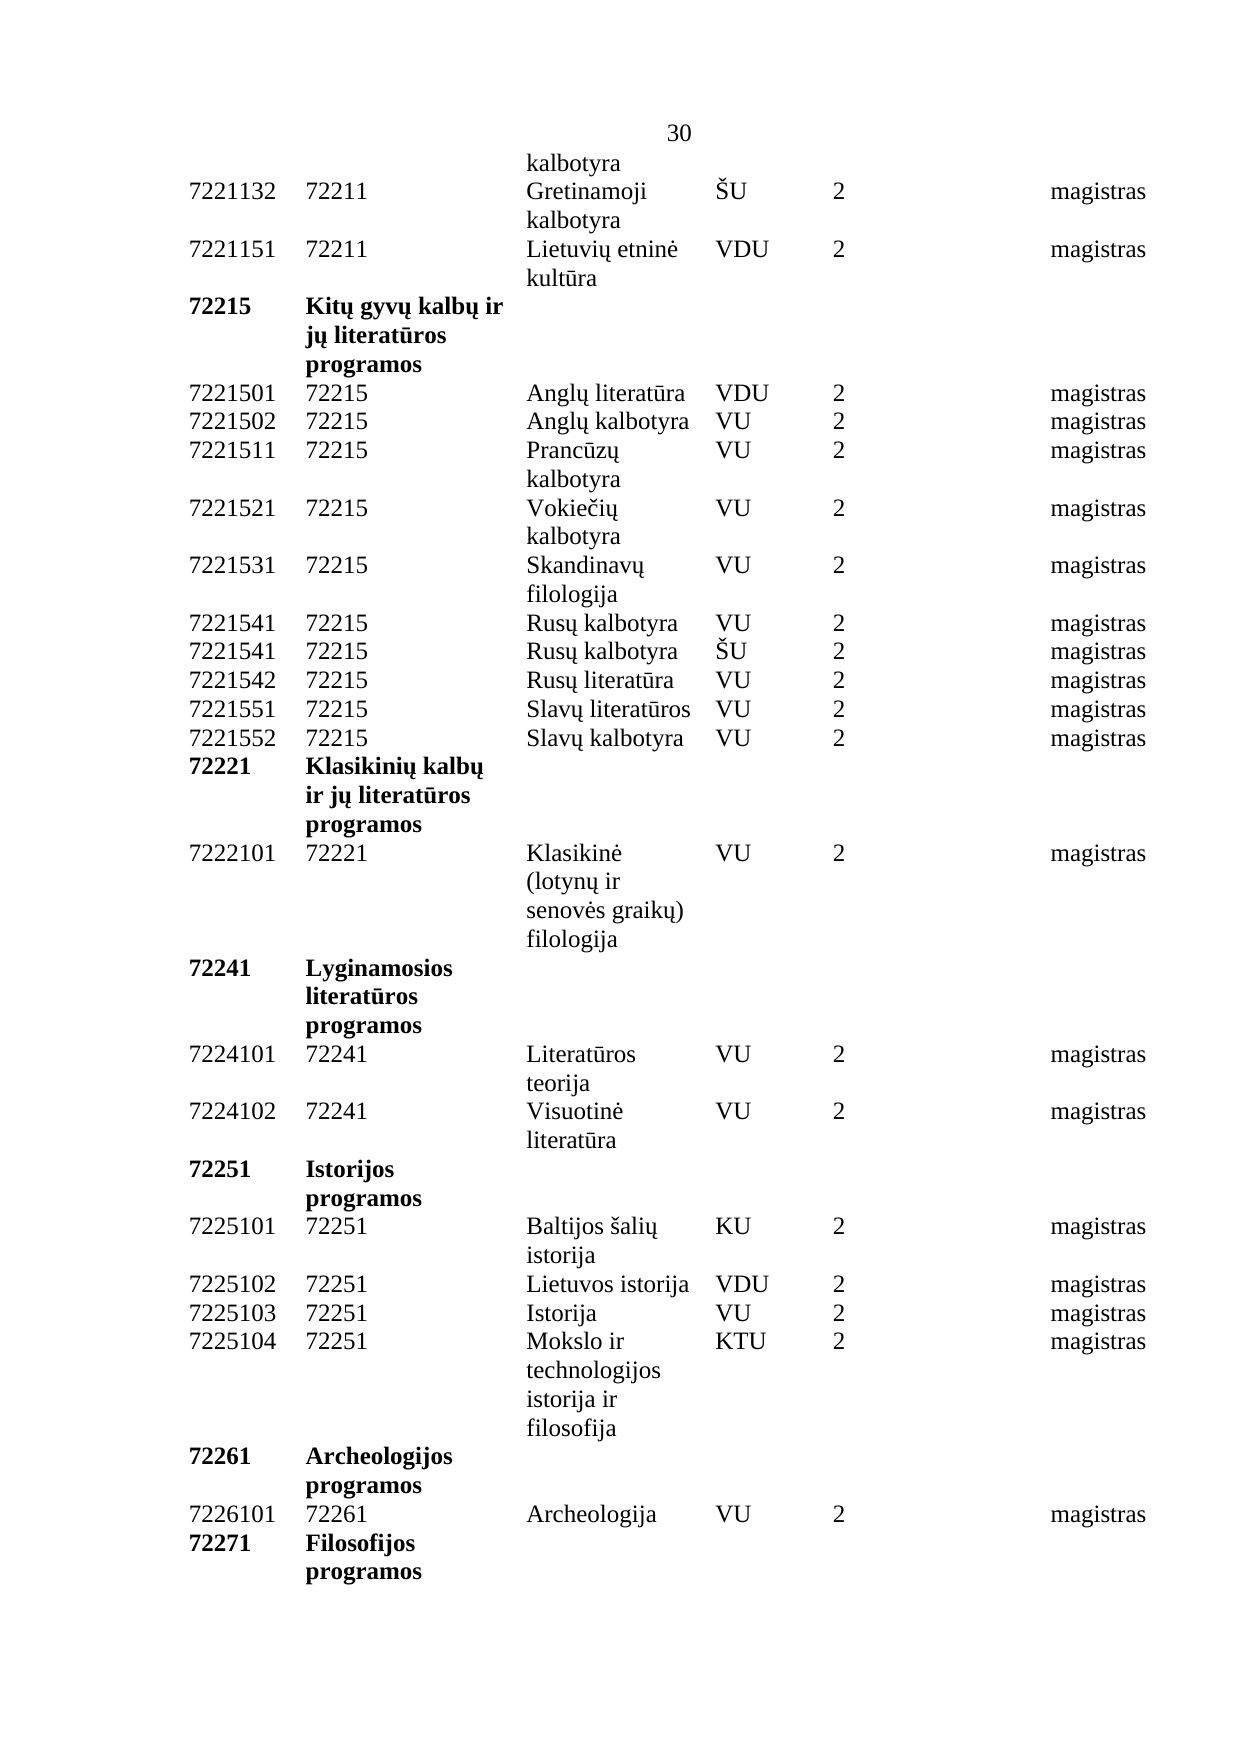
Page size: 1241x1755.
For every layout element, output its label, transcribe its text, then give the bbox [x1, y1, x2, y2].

table_cell [1197, 1269, 1202, 1298]
table_cell magistras [1039, 723, 1197, 751]
table_cell [1197, 493, 1202, 550]
table_cell VU [704, 493, 821, 550]
table_cell VU [704, 665, 821, 694]
table_cell 72251 [294, 1269, 515, 1298]
table_cell [973, 608, 1039, 636]
table_cell 7225104 [177, 1326, 294, 1441]
table_cell Prancūzų kalbotyra [515, 435, 704, 493]
table_cell [902, 636, 973, 665]
table_cell 72251 [294, 1211, 515, 1269]
table_cell 2 [821, 1039, 902, 1096]
table_cell magistras [1039, 608, 1197, 636]
table_cell Filosofijos programos [294, 1528, 515, 1585]
table_cell 2 [821, 234, 902, 291]
table_cell 72215 [294, 608, 515, 636]
table_cell 2 [821, 1269, 902, 1298]
table_cell [902, 694, 973, 723]
table_cell magistras [1039, 1499, 1197, 1528]
table_cell [973, 1441, 1039, 1499]
table_cell ŠU [704, 636, 821, 665]
table_cell [1202, 665, 1207, 694]
table_cell [902, 1441, 973, 1499]
table_cell [902, 1154, 973, 1211]
table_cell 2 [821, 435, 902, 493]
table_cell [1197, 176, 1202, 234]
table_cell [902, 406, 973, 435]
table_cell [1197, 1096, 1202, 1154]
table_cell [902, 291, 973, 378]
table_cell [515, 953, 704, 1039]
table_cell kalbotyra [515, 148, 704, 176]
table_cell 2 [821, 694, 902, 723]
table_cell [1202, 953, 1207, 1039]
table_cell 2 [821, 1298, 902, 1326]
table_cell [1202, 751, 1207, 838]
table_cell Kitų gyvų kalbų ir jų literatūros programos [294, 291, 515, 378]
table_cell 7221531 [177, 550, 294, 608]
table_cell magistras [1039, 665, 1197, 694]
table_cell [902, 493, 973, 550]
table_cell [821, 751, 902, 838]
table_cell 2 [821, 608, 902, 636]
table_cell VU [704, 406, 821, 435]
table_cell Gretinamoji kalbotyra [515, 176, 704, 234]
table_cell [973, 378, 1039, 406]
table_cell [1202, 608, 1207, 636]
table_cell 7224101 [177, 1039, 294, 1096]
table_cell 7221511 [177, 435, 294, 493]
table_cell [1202, 1039, 1207, 1096]
table_cell [1202, 1211, 1207, 1269]
table_cell 72215 [294, 636, 515, 665]
table_cell [821, 291, 902, 378]
table_cell magistras [1039, 493, 1197, 550]
table_cell [1039, 1154, 1197, 1211]
table_cell [1202, 1326, 1207, 1441]
table_cell [973, 953, 1039, 1039]
table_cell Anglų literatūra [515, 378, 704, 406]
table_cell Lietuvos istorija [515, 1269, 704, 1298]
table_cell [902, 723, 973, 751]
table_cell Archeologijos programos [294, 1441, 515, 1499]
table_cell [973, 550, 1039, 608]
table_cell [1197, 291, 1202, 378]
table_cell [1202, 1269, 1207, 1298]
table_cell [704, 953, 821, 1039]
table_cell [821, 1528, 902, 1585]
table_cell 72221 [294, 838, 515, 953]
table_cell [973, 435, 1039, 493]
table_cell [902, 665, 973, 694]
table_cell [902, 1039, 973, 1096]
table_cell [973, 148, 1039, 176]
table_cell [1197, 378, 1202, 406]
table_cell VU [704, 694, 821, 723]
table_cell [902, 1528, 973, 1585]
table_cell 72215 [294, 493, 515, 550]
table_cell [1202, 838, 1207, 953]
table_cell [1202, 723, 1207, 751]
table_cell 2 [821, 1096, 902, 1154]
table_cell magistras [1039, 1269, 1197, 1298]
table_cell magistras [1039, 234, 1197, 291]
table_cell Literatūros teorija [515, 1039, 704, 1096]
table_cell magistras [1039, 1298, 1197, 1326]
table_cell [1202, 694, 1207, 723]
table_cell [1202, 1096, 1207, 1154]
table_cell 2 [821, 550, 902, 608]
table_cell [704, 1441, 821, 1499]
table_cell Baltijos šalių istorija [515, 1211, 704, 1269]
table_cell [973, 694, 1039, 723]
table_cell [1197, 1441, 1202, 1499]
table_cell [1197, 1326, 1202, 1441]
table_cell 7221542 [177, 665, 294, 694]
table_cell magistras [1039, 694, 1197, 723]
table_cell 72251 [177, 1154, 294, 1211]
table_cell 72261 [294, 1499, 515, 1528]
table_cell [902, 148, 973, 176]
table_cell 7221132 [177, 176, 294, 234]
table_cell [1202, 406, 1207, 435]
table_cell [902, 1096, 973, 1154]
table_cell 72215 [294, 665, 515, 694]
table_cell [1039, 751, 1197, 838]
table_cell 7221502 [177, 406, 294, 435]
table_cell [902, 378, 973, 406]
table_cell [973, 1211, 1039, 1269]
table_cell Slavų kalbotyra [515, 723, 704, 751]
table_cell magistras [1039, 435, 1197, 493]
table_cell 72215 [294, 723, 515, 751]
table_cell [973, 1499, 1039, 1528]
table_cell 72215 [294, 550, 515, 608]
table_cell 72215 [294, 378, 515, 406]
table_cell [973, 493, 1039, 550]
table_cell 7221151 [177, 234, 294, 291]
table_cell magistras [1039, 550, 1197, 608]
table_cell magistras [1039, 1039, 1197, 1096]
table_cell [1202, 176, 1207, 234]
table_cell 7225102 [177, 1269, 294, 1298]
table_cell 72215 [294, 694, 515, 723]
table_cell magistras [1039, 636, 1197, 665]
table_cell VDU [704, 1269, 821, 1298]
table_cell [1202, 234, 1207, 291]
table_cell 2 [821, 636, 902, 665]
table_cell magistras [1039, 378, 1197, 406]
table_cell Rusų kalbotyra [515, 636, 704, 665]
table_cell [1197, 1298, 1202, 1326]
table_cell Vokiečių kalbotyra [515, 493, 704, 550]
table_cell [1039, 1441, 1197, 1499]
table_cell [294, 148, 515, 176]
table_cell Klasikinė (lotynų ir senovės graikų) filologija [515, 838, 704, 953]
table_cell 72251 [294, 1298, 515, 1326]
table_cell [1197, 665, 1202, 694]
table_cell KTU [704, 1326, 821, 1441]
table_cell 7221521 [177, 493, 294, 550]
table_cell [902, 751, 973, 838]
table_cell VU [704, 1499, 821, 1528]
table_cell 7225103 [177, 1298, 294, 1326]
table_cell [902, 953, 973, 1039]
table_cell [704, 291, 821, 378]
table_cell [902, 1211, 973, 1269]
table_cell 2 [821, 406, 902, 435]
table_cell magistras [1039, 838, 1197, 953]
table_cell [902, 550, 973, 608]
table_cell [1202, 435, 1207, 493]
table_cell VU [704, 550, 821, 608]
table_cell magistras [1039, 1096, 1197, 1154]
table_cell magistras [1039, 1326, 1197, 1441]
table_cell [821, 1441, 902, 1499]
table_cell [902, 838, 973, 953]
table_cell magistras [1039, 1211, 1197, 1269]
table_cell [1197, 1528, 1202, 1585]
table_cell [973, 1326, 1039, 1441]
table_cell [821, 148, 902, 176]
table_cell [1039, 1528, 1197, 1585]
table_cell 72211 [294, 234, 515, 291]
table_cell ŠU [704, 176, 821, 234]
table_cell 7221541 [177, 608, 294, 636]
table_cell VU [704, 1039, 821, 1096]
table_cell 7222101 [177, 838, 294, 953]
table_cell [1197, 1154, 1202, 1211]
table_cell [1202, 378, 1207, 406]
table_cell [973, 1269, 1039, 1298]
table_cell magistras [1039, 176, 1197, 234]
table_cell [1197, 953, 1202, 1039]
table_cell VU [704, 1298, 821, 1326]
table_cell [1197, 435, 1202, 493]
table_cell [902, 1499, 973, 1528]
table_cell [902, 1326, 973, 1441]
table_cell [973, 751, 1039, 838]
table_cell Lietuvių etninė kultūra [515, 234, 704, 291]
table_cell Istorija [515, 1298, 704, 1326]
table_cell VDU [704, 378, 821, 406]
table_cell [1197, 1039, 1202, 1096]
table_cell 72241 [294, 1039, 515, 1096]
table_cell 72251 [294, 1326, 515, 1441]
table_cell 72221 [177, 751, 294, 838]
table_cell Visuotinė literatūra [515, 1096, 704, 1154]
table_cell 2 [821, 493, 902, 550]
table_cell [704, 1528, 821, 1585]
table_cell 72215 [177, 291, 294, 378]
table_cell 72271 [177, 1528, 294, 1585]
table_cell [902, 608, 973, 636]
table_cell [973, 723, 1039, 751]
table_cell 2 [821, 176, 902, 234]
table_cell VDU [704, 234, 821, 291]
table_cell [1197, 608, 1202, 636]
table_cell [1039, 148, 1197, 176]
table_cell 72215 [294, 435, 515, 493]
table_cell 7221541 [177, 636, 294, 665]
table_cell 2 [821, 1499, 902, 1528]
table_cell [1202, 291, 1207, 378]
table_cell 2 [821, 723, 902, 751]
table_cell Anglų kalbotyra [515, 406, 704, 435]
table_cell [1197, 838, 1202, 953]
table_cell [1039, 291, 1197, 378]
table_cell 72261 [177, 1441, 294, 1499]
table_cell [902, 1298, 973, 1326]
table_cell Lyginamosios literatūros programos [294, 953, 515, 1039]
table_cell Mokslo ir technologijos istorija ir filosofija [515, 1326, 704, 1441]
table_cell [1197, 1211, 1202, 1269]
table_cell [1197, 751, 1202, 838]
table_cell [821, 953, 902, 1039]
table_cell [1202, 148, 1207, 176]
table_cell [177, 148, 294, 176]
table_cell VU [704, 723, 821, 751]
table_cell [515, 1154, 704, 1211]
table_cell [973, 234, 1039, 291]
table_cell Skandinavų filologija [515, 550, 704, 608]
table_cell [1197, 694, 1202, 723]
table_cell 2 [821, 665, 902, 694]
table_cell [515, 751, 704, 838]
table_cell [973, 838, 1039, 953]
table_cell [1202, 636, 1207, 665]
table_cell VU [704, 608, 821, 636]
table_cell [515, 1528, 704, 1585]
table_cell 7226101 [177, 1499, 294, 1528]
table_cell [1202, 1298, 1207, 1326]
table_cell [973, 1154, 1039, 1211]
table_cell [1202, 493, 1207, 550]
table_cell [1197, 550, 1202, 608]
table_cell KU [704, 1211, 821, 1269]
table_cell 72211 [294, 176, 515, 234]
table_cell 7221552 [177, 723, 294, 751]
table_cell 72215 [294, 406, 515, 435]
table_cell [902, 435, 973, 493]
table_cell [973, 406, 1039, 435]
table_cell 2 [821, 1326, 902, 1441]
table_cell 7225101 [177, 1211, 294, 1269]
table_cell 72241 [294, 1096, 515, 1154]
table_cell [515, 1441, 704, 1499]
table_cell [973, 1528, 1039, 1585]
table_cell [1202, 1441, 1207, 1499]
table_cell Slavų literatūros [515, 694, 704, 723]
table_cell [973, 1298, 1039, 1326]
table_cell [1197, 723, 1202, 751]
table_cell [973, 665, 1039, 694]
table_cell 2 [821, 838, 902, 953]
table_cell [1039, 953, 1197, 1039]
table_cell Rusų kalbotyra [515, 608, 704, 636]
table_cell [515, 291, 704, 378]
table_cell [973, 291, 1039, 378]
table_cell [973, 176, 1039, 234]
table_cell 72241 [177, 953, 294, 1039]
table_cell [704, 148, 821, 176]
table_cell [1197, 406, 1202, 435]
table_cell 2 [821, 1211, 902, 1269]
table_cell [1197, 1499, 1202, 1528]
table_cell VU [704, 838, 821, 953]
table_cell [1197, 636, 1202, 665]
table_cell 7221501 [177, 378, 294, 406]
table_cell [704, 1154, 821, 1211]
table_cell [1202, 550, 1207, 608]
table_cell [1202, 1499, 1207, 1528]
table_cell [902, 1269, 973, 1298]
table_cell [973, 1039, 1039, 1096]
table_cell VU [704, 1096, 821, 1154]
table_cell 7224102 [177, 1096, 294, 1154]
table_cell Archeologija [515, 1499, 704, 1528]
table_cell Rusų literatūra [515, 665, 704, 694]
table_cell 2 [821, 378, 902, 406]
table_cell 7221551 [177, 694, 294, 723]
table_cell [1197, 234, 1202, 291]
table_cell [1202, 1528, 1207, 1585]
table_cell [902, 176, 973, 234]
table_cell Istorijos programos [294, 1154, 515, 1211]
table_cell [821, 1154, 902, 1211]
table_cell [973, 636, 1039, 665]
table_cell Klasikinių kalbų ir jų literatūros programos [294, 751, 515, 838]
table_cell [902, 234, 973, 291]
table_cell [1197, 148, 1202, 176]
table_cell magistras [1039, 406, 1197, 435]
table_cell VU [704, 435, 821, 493]
table_cell [973, 1096, 1039, 1154]
table_cell [704, 751, 821, 838]
table_cell [1202, 1154, 1207, 1211]
